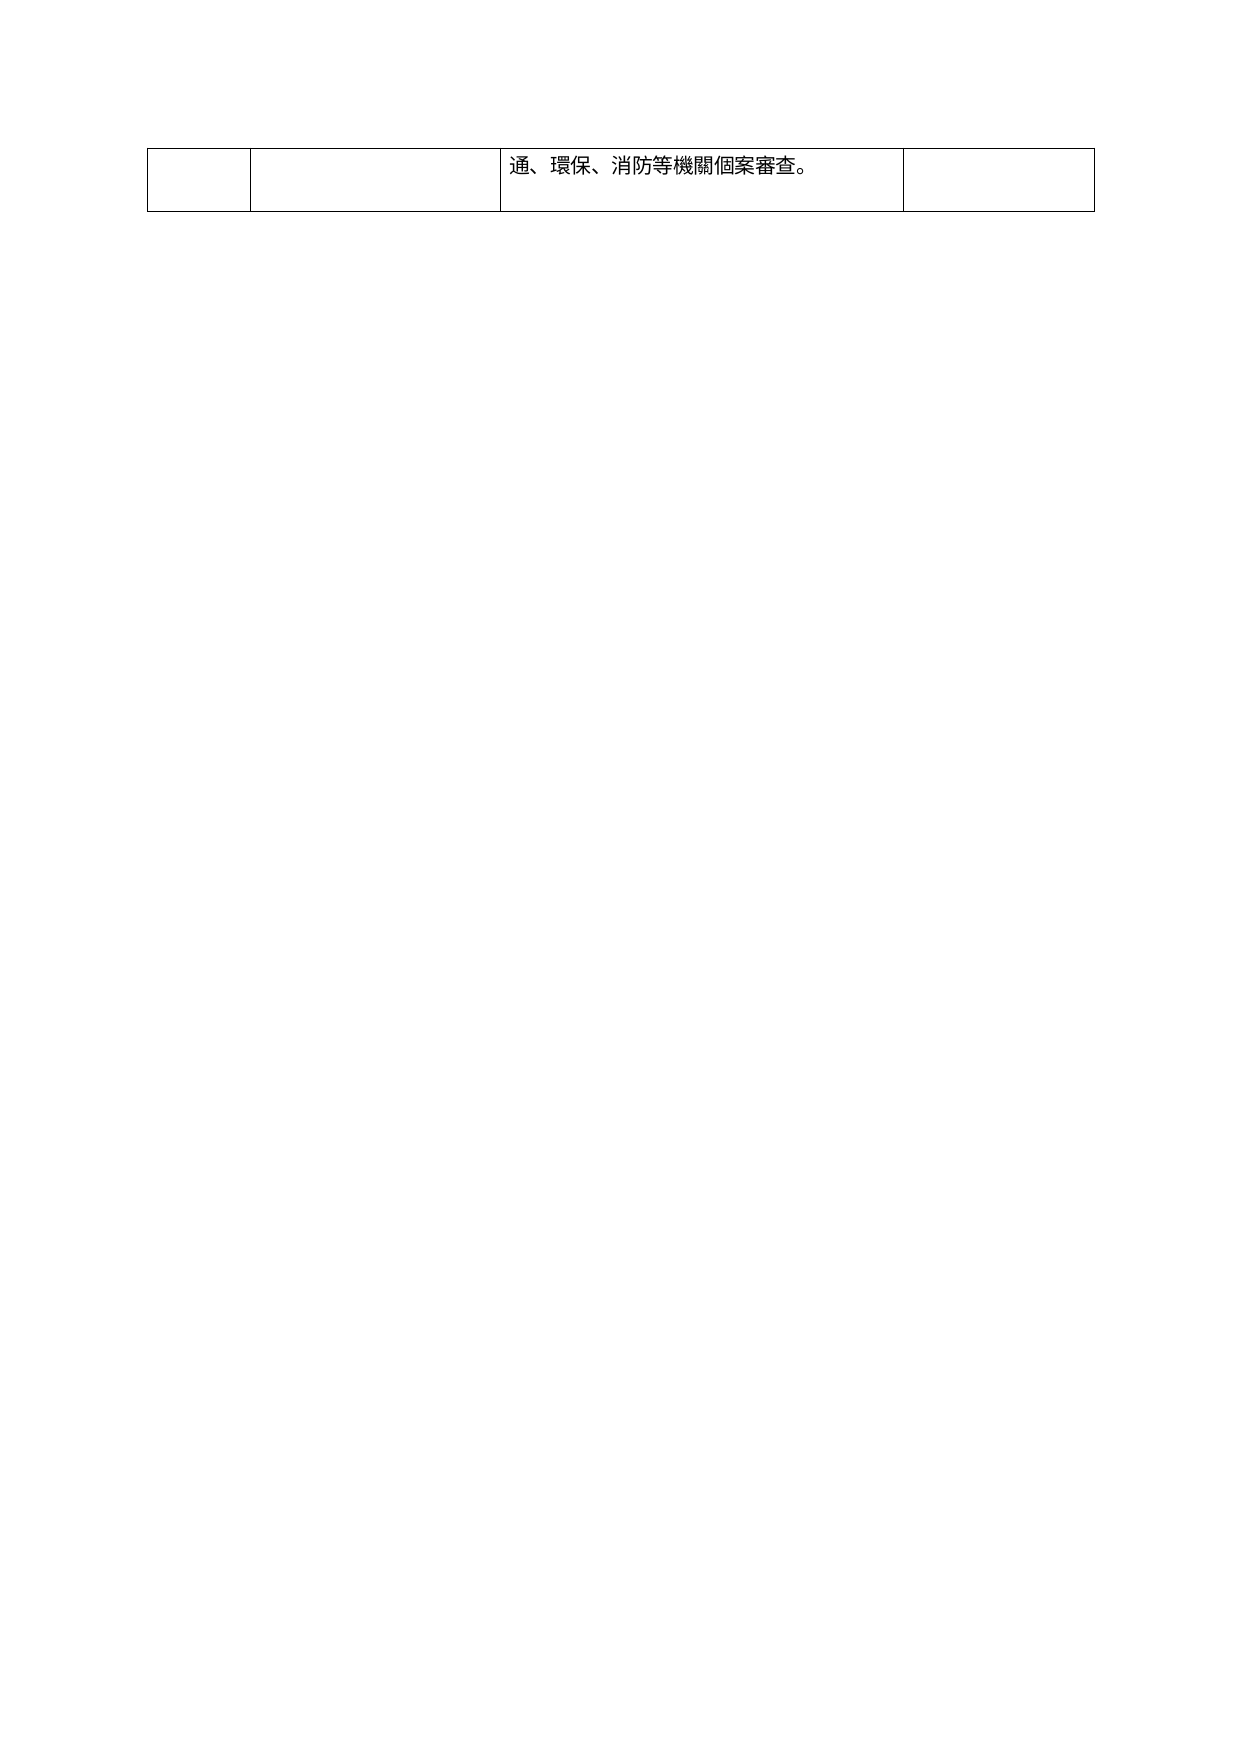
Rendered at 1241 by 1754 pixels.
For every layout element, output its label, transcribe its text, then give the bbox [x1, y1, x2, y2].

table_cell [148, 149, 250, 211]
table_cell [251, 149, 500, 211]
table_cell [904, 149, 1094, 211]
table_cell 通、環保、消防等機關個案審查。 [501, 149, 903, 211]
